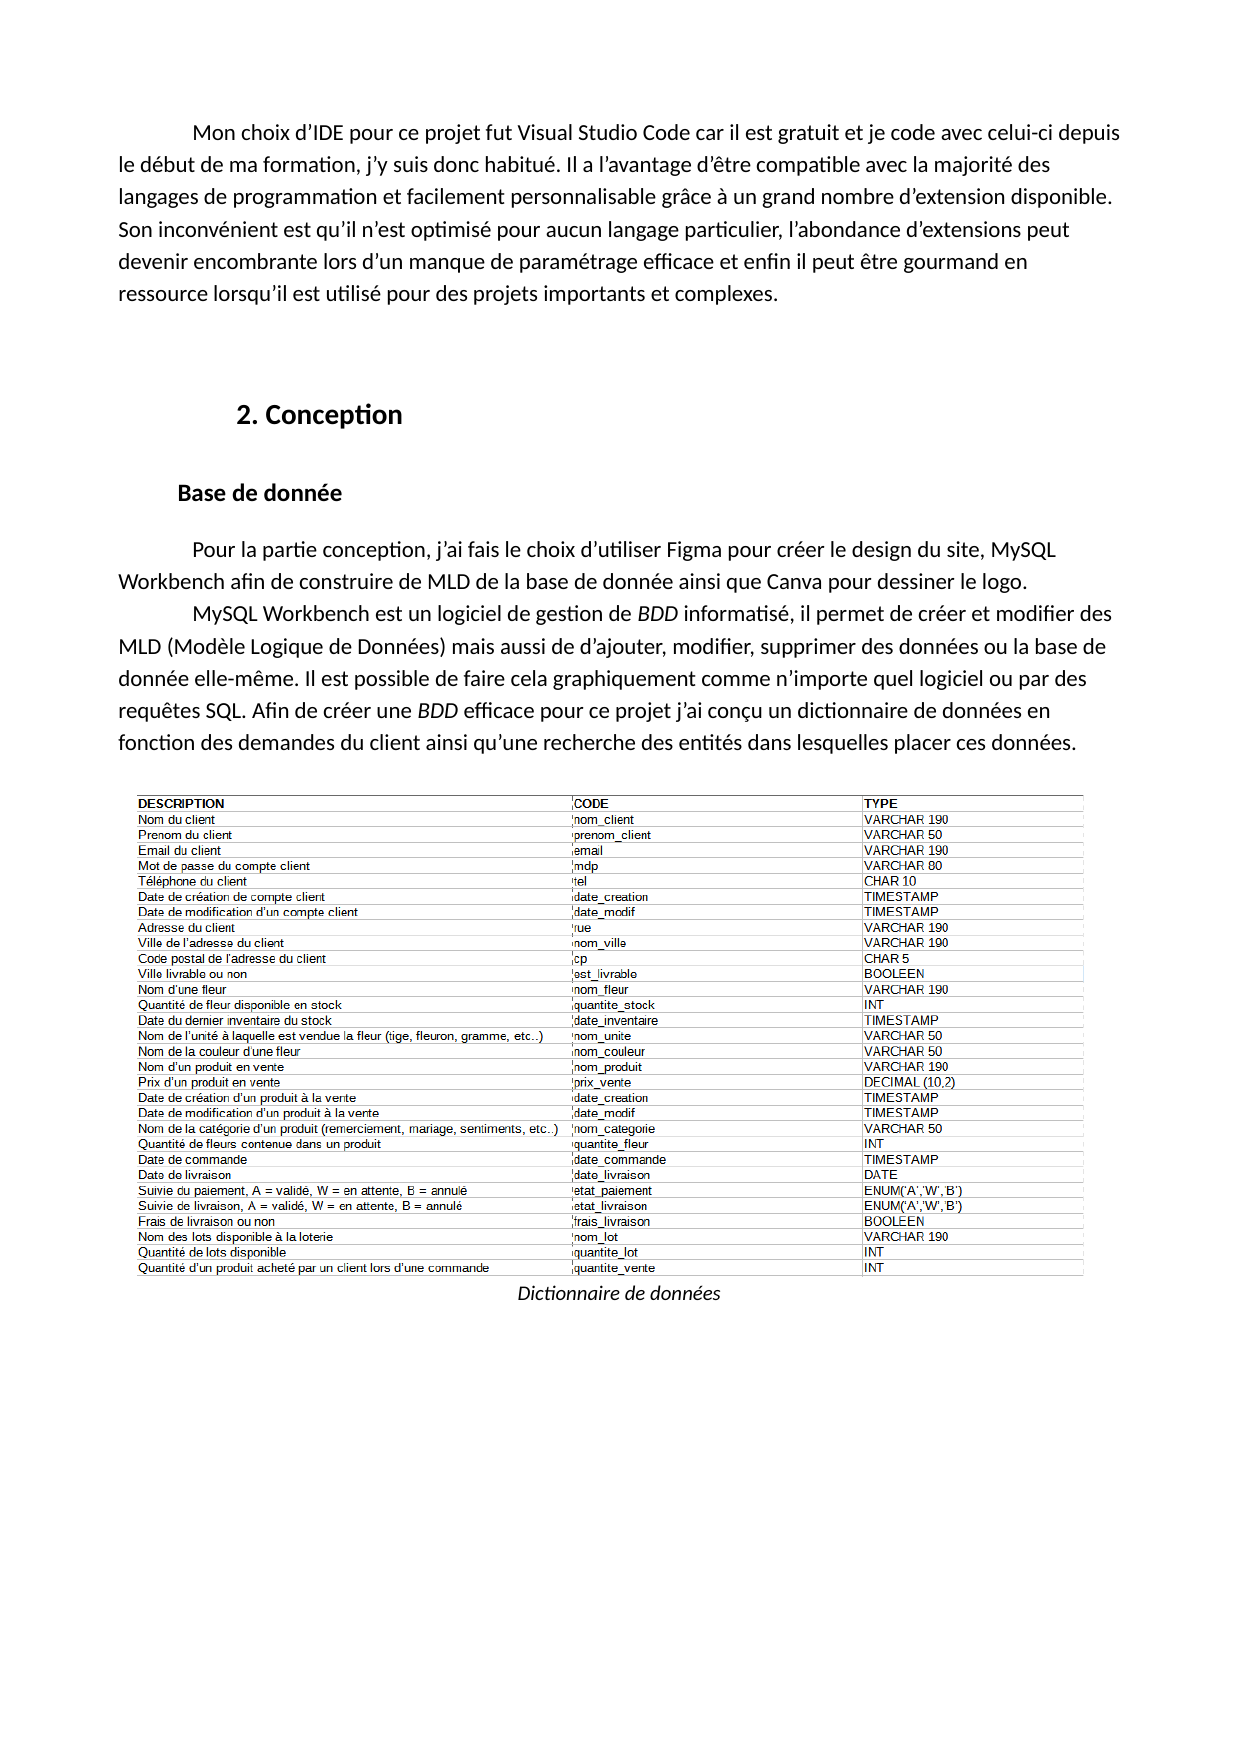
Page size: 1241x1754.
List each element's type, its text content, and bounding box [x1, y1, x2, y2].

subtitle Base de donnée [177, 477, 1122, 507]
text MySQL Workbench est un logiciel de gestion de BDD informatisé, il permet de créer et modifier des MLD (Modèle Logique de Données) mais aussi de d’ajouter, modifier, supprimer des données ou la base de donnée elle-même. Il est possible de faire cela graphiquement comme n’importe quel logiciel ou par des requêtes SQL. Afin de créer une BDD efficace pour ce projet j’ai conçu un dictionnaire de données en fonction des demandes du client ainsi qu’une recherche des entités dans lesquelles placer ces données. [118, 599, 1122, 756]
text Mon choix d’IDE pour ce projet fut Visual Studio Code car il est gratuit et je code avec celui-ci depuis le début de ma formation, j’y suis donc habitué. Il a l’avantage d’être compatible avec la majorité des langages de programmation et facilement personnalisable grâce à un grand nombre d’extension disponible. Son inconvénient est qu’il n’est optimisé pour aucun langage particulier, l’abondance d’extensions peut devenir encombrante lors d’un manque de paramétrage efficace et enfin il peut être gourmand en ressource lorsqu’il est utilisé pour des projets importants et complexes. [118, 118, 1122, 307]
text Dictionnaire de données [118, 1277, 1122, 1306]
picture [137, 795, 1084, 1277]
subtitle Conception [236, 396, 1122, 432]
text Pour la partie conception, j’ai fais le choix d’utiliser Figma pour créer le design du site, MySQL Workbench afin de construire de MLD de la base de donnée ainsi que Canva pour dessiner le logo. [118, 535, 1122, 595]
